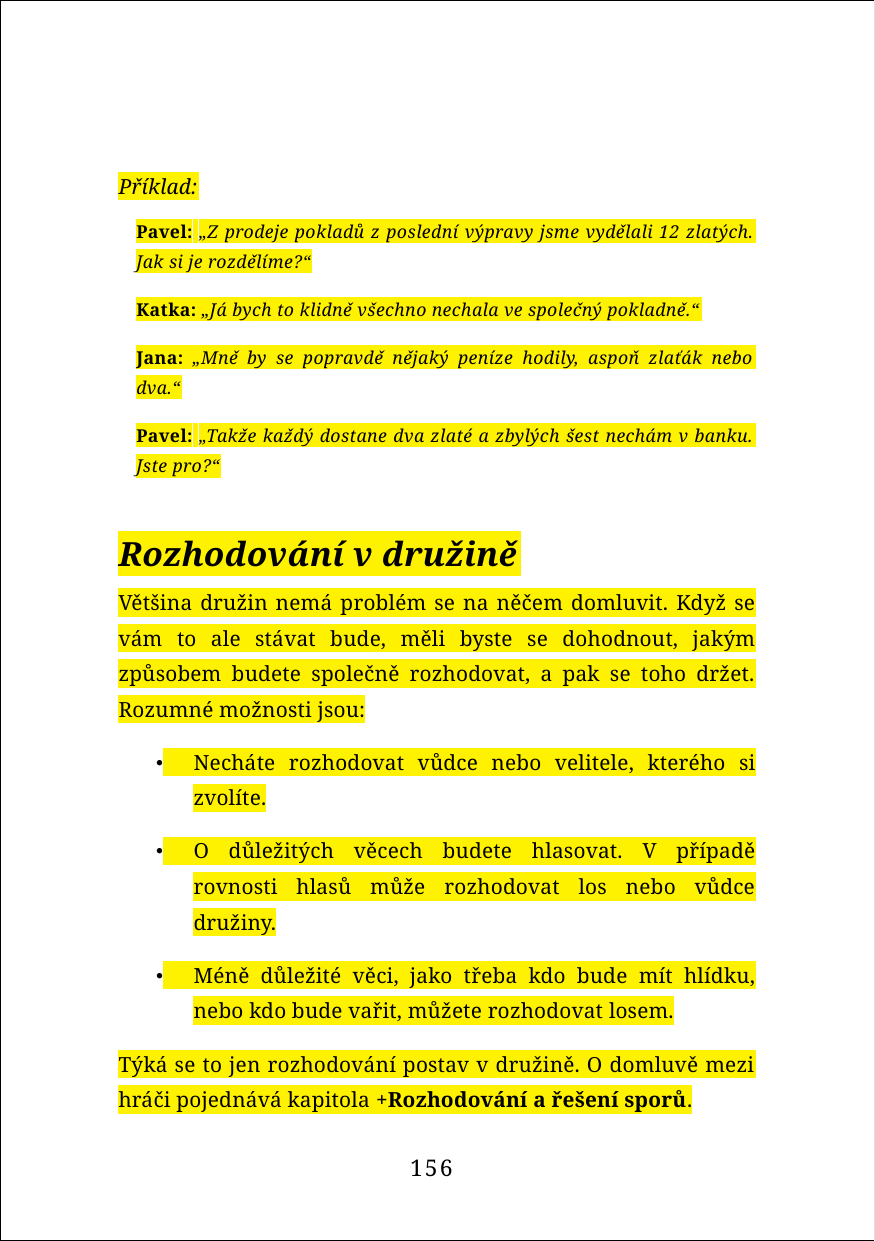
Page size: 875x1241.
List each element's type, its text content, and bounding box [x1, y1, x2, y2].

text Katka: „Já bych to klidně všechno nechala ve společný pokladně.“ [136, 297, 756, 321]
list Necháte rozhodovat vůdce nebo velitele, kterého si zvolíte. [156, 748, 756, 812]
text Jana: „Mně by se popravdě nějaký peníze hodily, aspoň zlaťák nebo dva.“ [136, 345, 756, 399]
text Pavel: „Takže každý dostane dva zlaté a zbylých šest nechám v banku. Jste pro?“ [136, 423, 756, 478]
text Většina družin nemá problém se na něčem domluvit. Když se vám to ale stávat bude, měli byste se dohodnout, jakým způsobem budete společně rozhodovat, a pak se toho držet. Rozumné možnosti jsou: [118, 588, 756, 723]
text Týká se to jen rozhodování postav v družině. O domluvě mezi hráči pojednává kapitola +Rozhodování a řešení sporů. [118, 1050, 756, 1114]
subtitle Rozhodování v družině [118, 531, 756, 576]
list O důležitých věcech budete hlasovat. V případě rovnosti hlasů může rozhodovat los nebo vůdce družiny. [156, 837, 756, 936]
text Pavel: „Z prodeje pokladů z poslední výpravy jsme vydělali 12 zlatých. Jak si je rozdělíme?“ [136, 219, 756, 273]
text Příklad: [118, 172, 756, 200]
list Méně důležité věci, jako třeba kdo bude mít hlídku, nebo kdo bude vařit, můžete rozhodovat losem. [156, 961, 756, 1025]
